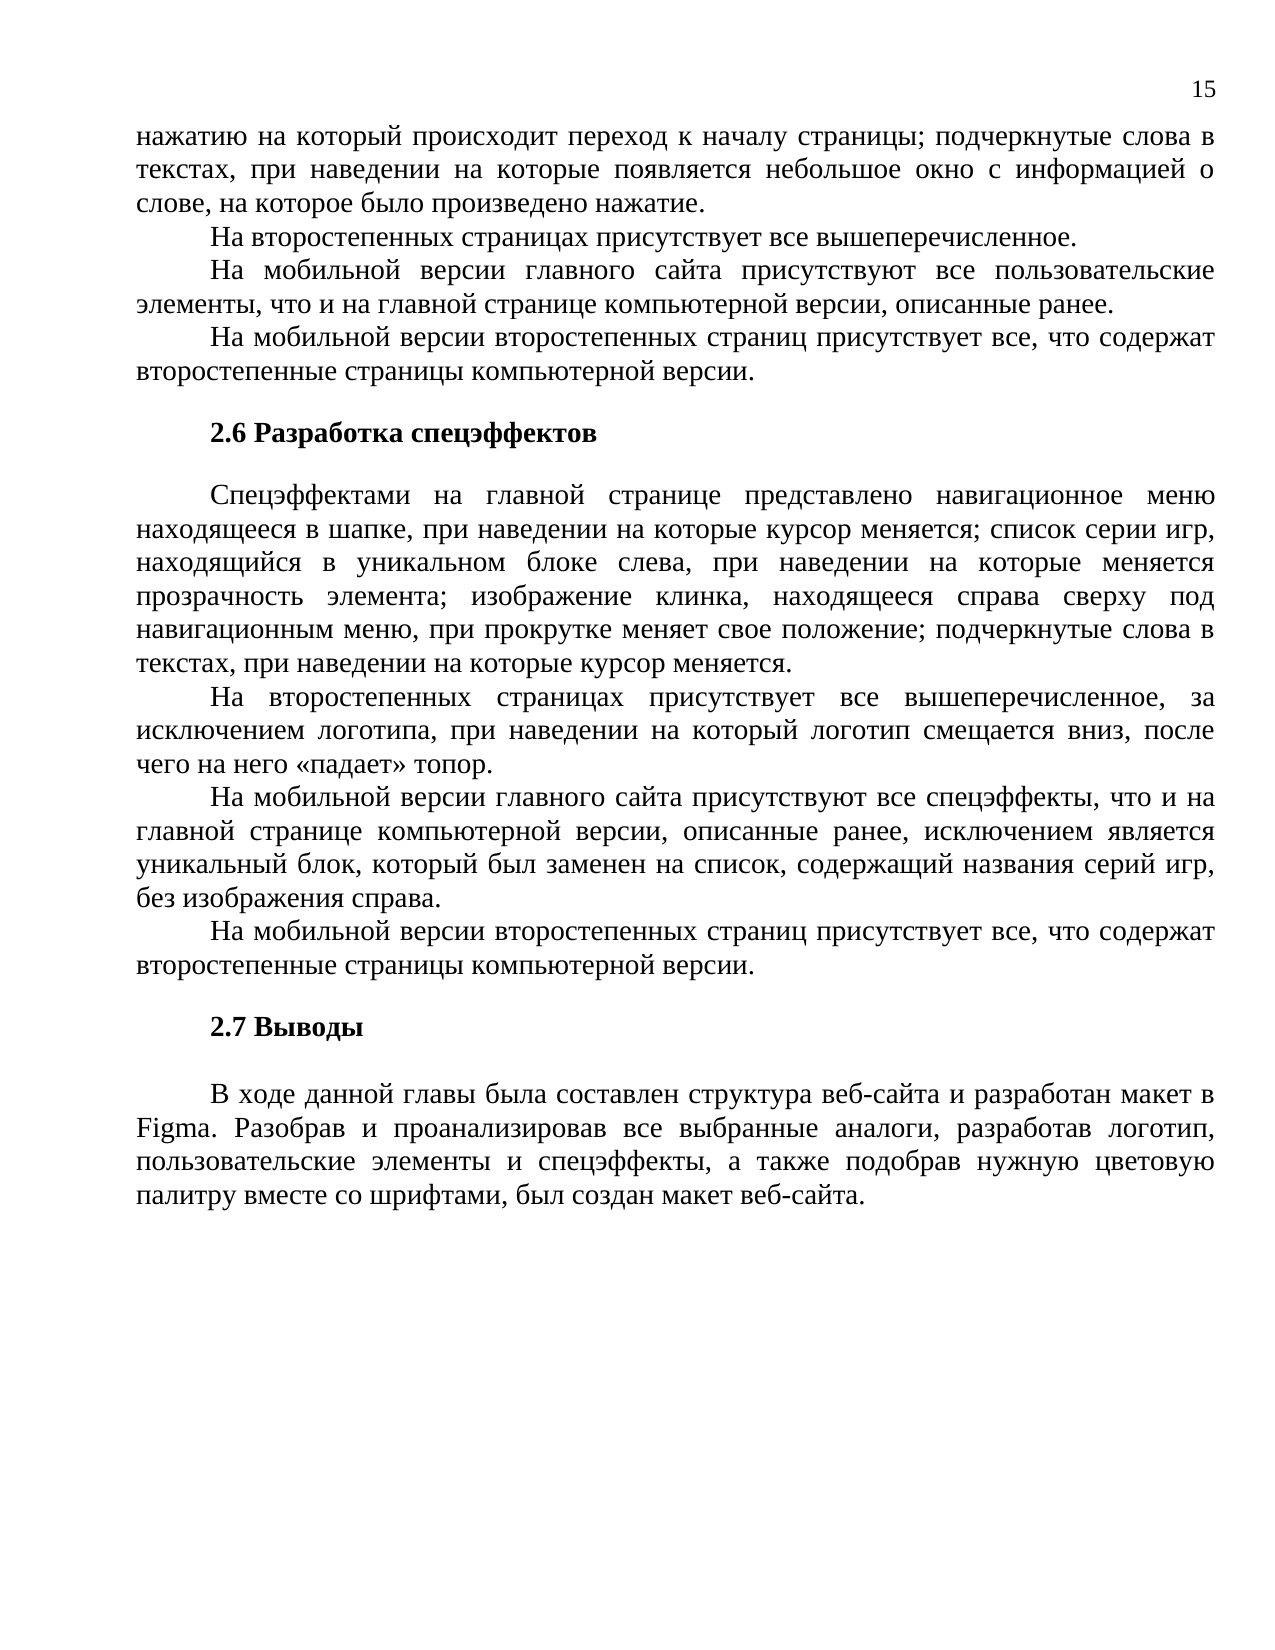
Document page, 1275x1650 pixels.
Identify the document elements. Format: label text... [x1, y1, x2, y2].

text нажатию на который происходит переход к началу страницы; подчеркнутые слова в текстах, при наведении на которые появляется небольшое окно с информацией о слове, на которое было произведено нажатие. [136, 118, 1216, 219]
text На мобильной версии главного сайта присутствуют все спецэффекты, что и на главной странице компьютерной версии, описанные ранее, исключением является уникальный блок, который был заменен на список, содержащий названия серий игр, без изображения справа. [136, 779, 1216, 913]
text На мобильной версии второстепенных страниц присутствует все, что содержат второстепенные страницы компьютерной версии. [136, 913, 1216, 981]
text На второстепенных страницах присутствует все вышеперечисленное. [136, 219, 1216, 252]
text На второстепенных страницах присутствует все вышеперечисленное, за исключением логотипа, при наведении на который логотип смещается вниз, после чего на него «падает» топор. [136, 679, 1216, 779]
text В ходе данной главы была составлен структура веб-сайта и разработан макет в Figma. Разобрав и проанализировав все выбранные аналоги, разработав логотип, пользовательские элементы и спецэффекты, а также подобрав нужную цветовую палитру вместе со шрифтами, был создан макет веб-сайта. [136, 1076, 1216, 1211]
text На мобильной версии главного сайта присутствуют все пользовательские элементы, что и на главной странице компьютерной версии, описанные ранее. [136, 252, 1216, 319]
text Спецэффектами на главной странице представлено навигационное меню находящееся в шапке, при наведении на которые курсор меняется; список серии игр, находящийся в уникальном блоке слева, при наведении на которые меняется прозрачность элемента; изображение клинка, находящееся справа сверху под навигационным меню, при прокрутке меняет свое положение; подчеркнутые слова в текстах, при наведении на которые курсор меняется. [136, 477, 1216, 679]
text 2.6 Разработка спецэффектов [136, 415, 1216, 449]
text На мобильной версии второстепенных страниц присутствует все, что содержат второстепенные страницы компьютерной версии. [136, 319, 1216, 386]
text 2.7 Выводы [136, 1009, 1216, 1043]
